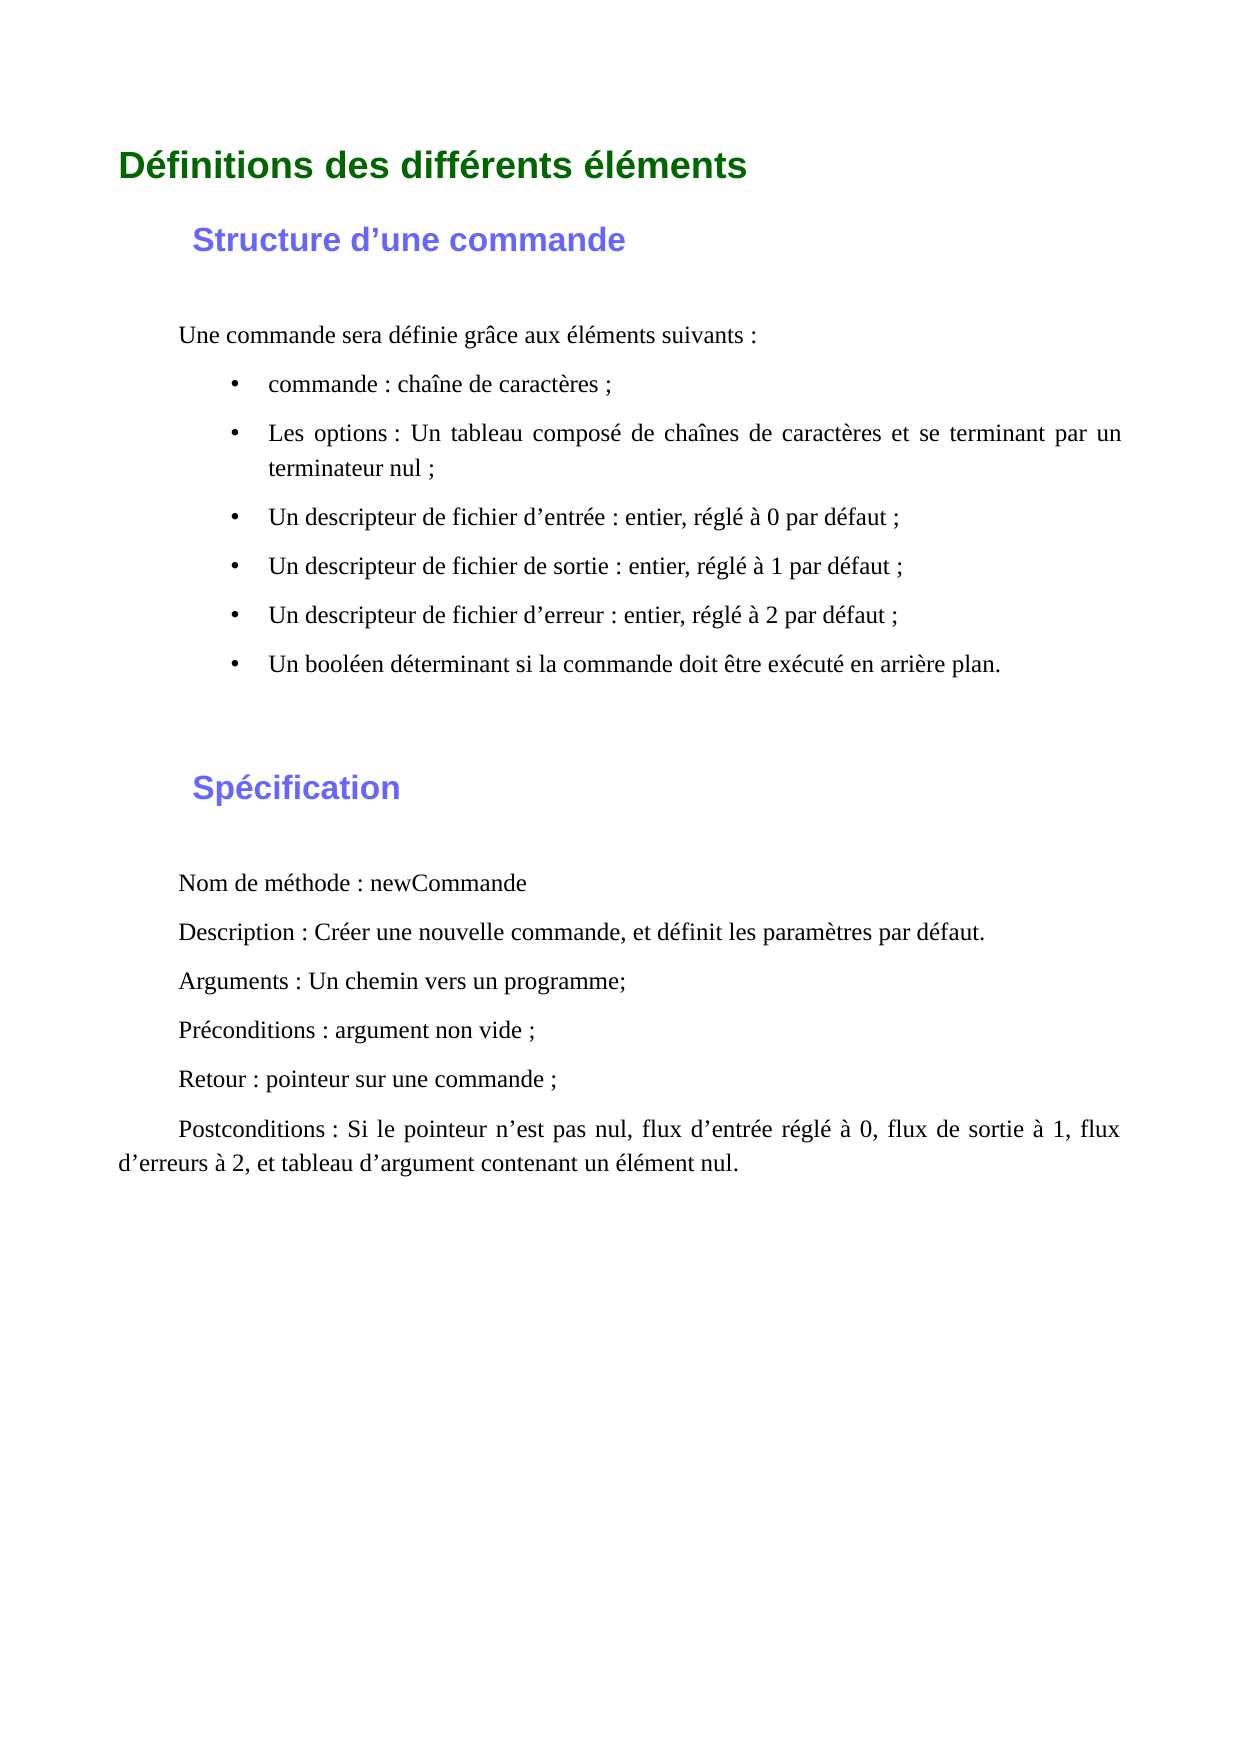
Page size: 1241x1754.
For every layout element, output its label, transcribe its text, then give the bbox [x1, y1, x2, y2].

subtitle Structure d’une commande [118, 220, 1122, 259]
list Un descripteur de fichier de sortie : entier, réglé à 1 par défaut ; [231, 551, 1122, 580]
list Un booléen déterminant si la commande doit être exécuté en arrière plan. [231, 649, 1122, 678]
text Nom de méthode : newCommande [118, 868, 1122, 897]
text Postconditions : Si le pointeur n’est pas nul, flux d’entrée réglé à 0, flux de sortie à 1, flux d’erreurs à 2, et tableau d’argument contenant un élément nul. [118, 1114, 1122, 1177]
list Les options : Un tableau composé de chaînes de caractères et se terminant par un terminateur nul ; [231, 418, 1122, 482]
text Une commande sera définie grâce aux éléments suivants : [118, 320, 1122, 349]
text Arguments : Un chemin vers un programme; [118, 966, 1122, 995]
subtitle Spécification [118, 768, 1122, 807]
list Un descripteur de fichier d’entrée : entier, réglé à 0 par défaut ; [231, 502, 1122, 531]
text Préconditions : argument non vide ; [118, 1016, 1122, 1044]
text Description : Créer une nouvelle commande, et définit les paramètres par défaut. [118, 917, 1122, 946]
list Un descripteur de fichier d’erreur : entier, réglé à 2 par défaut ; [231, 600, 1122, 629]
list commande : chaîne de caractères ; [231, 369, 1122, 398]
subtitle Définitions des différents éléments [118, 143, 1122, 187]
text Retour : pointeur sur une commande ; [118, 1064, 1122, 1093]
